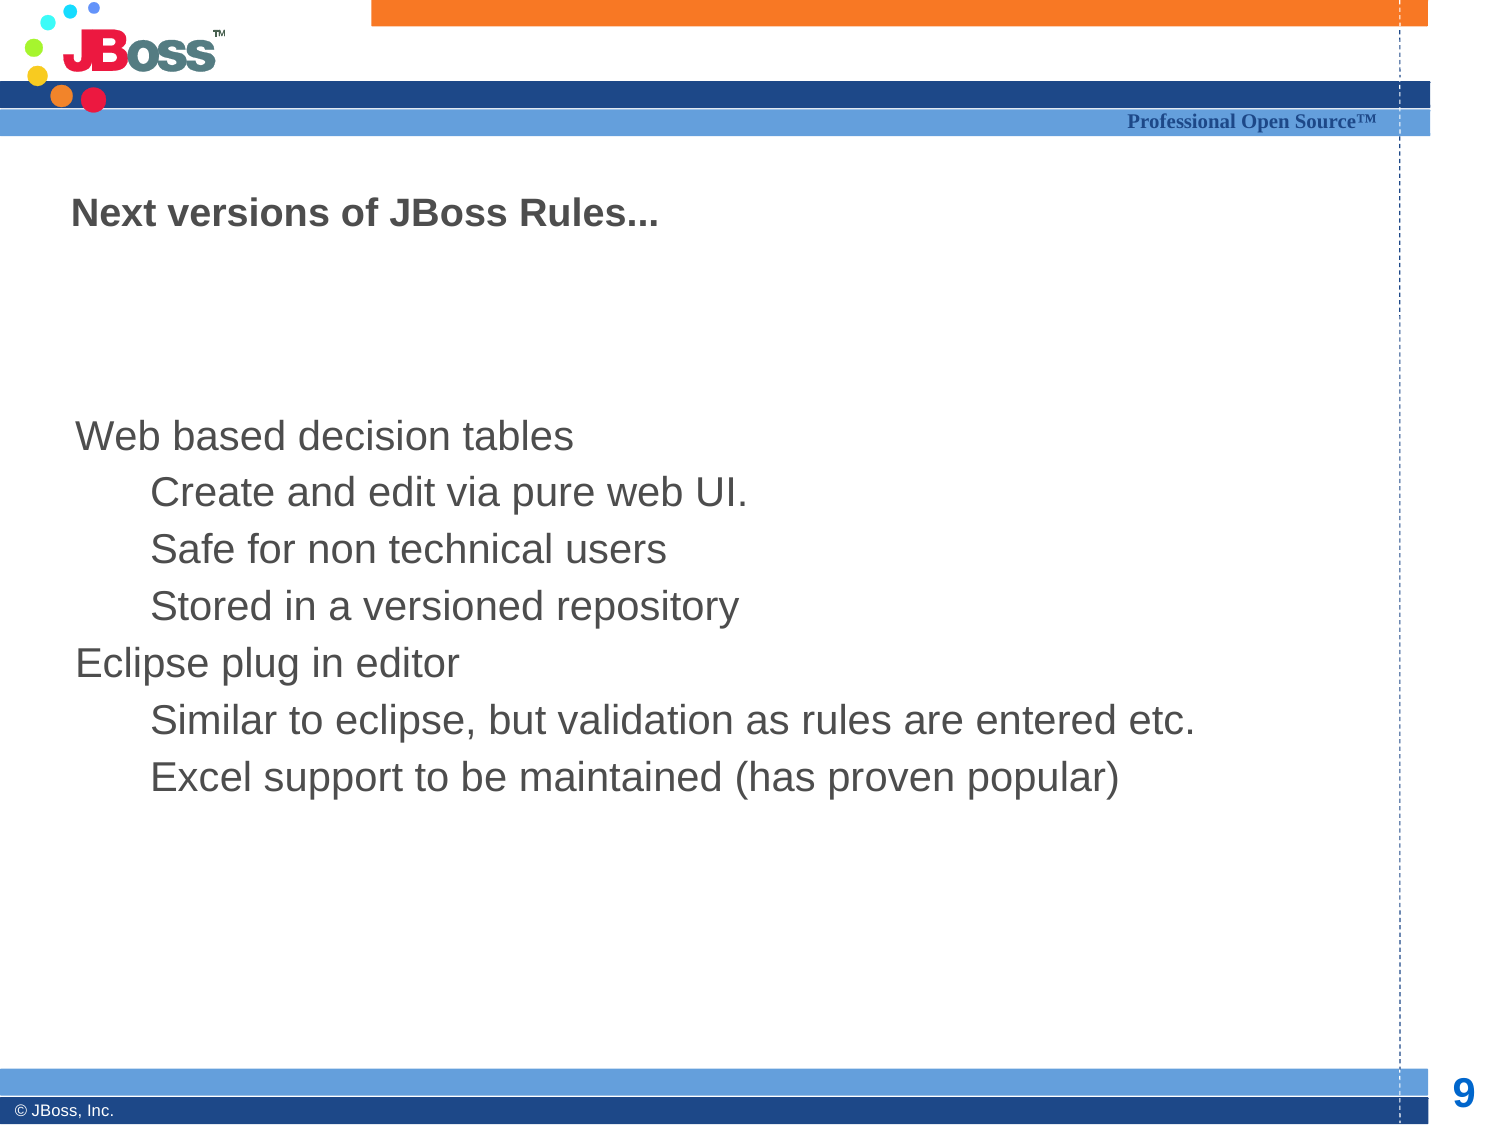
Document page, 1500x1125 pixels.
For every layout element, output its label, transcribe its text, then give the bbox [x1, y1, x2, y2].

subtitle Web based decision tables Create and edit via pure web UI. Safe for non technical users Stored in a versioned repository Eclipse plug in editor Similar to eclipse, but validation as rules are entered etc. Excel support to be maintained (has proven popular) [75, 263, 1425, 1006]
title Next versions of JBoss Rules... [70, 129, 1359, 296]
